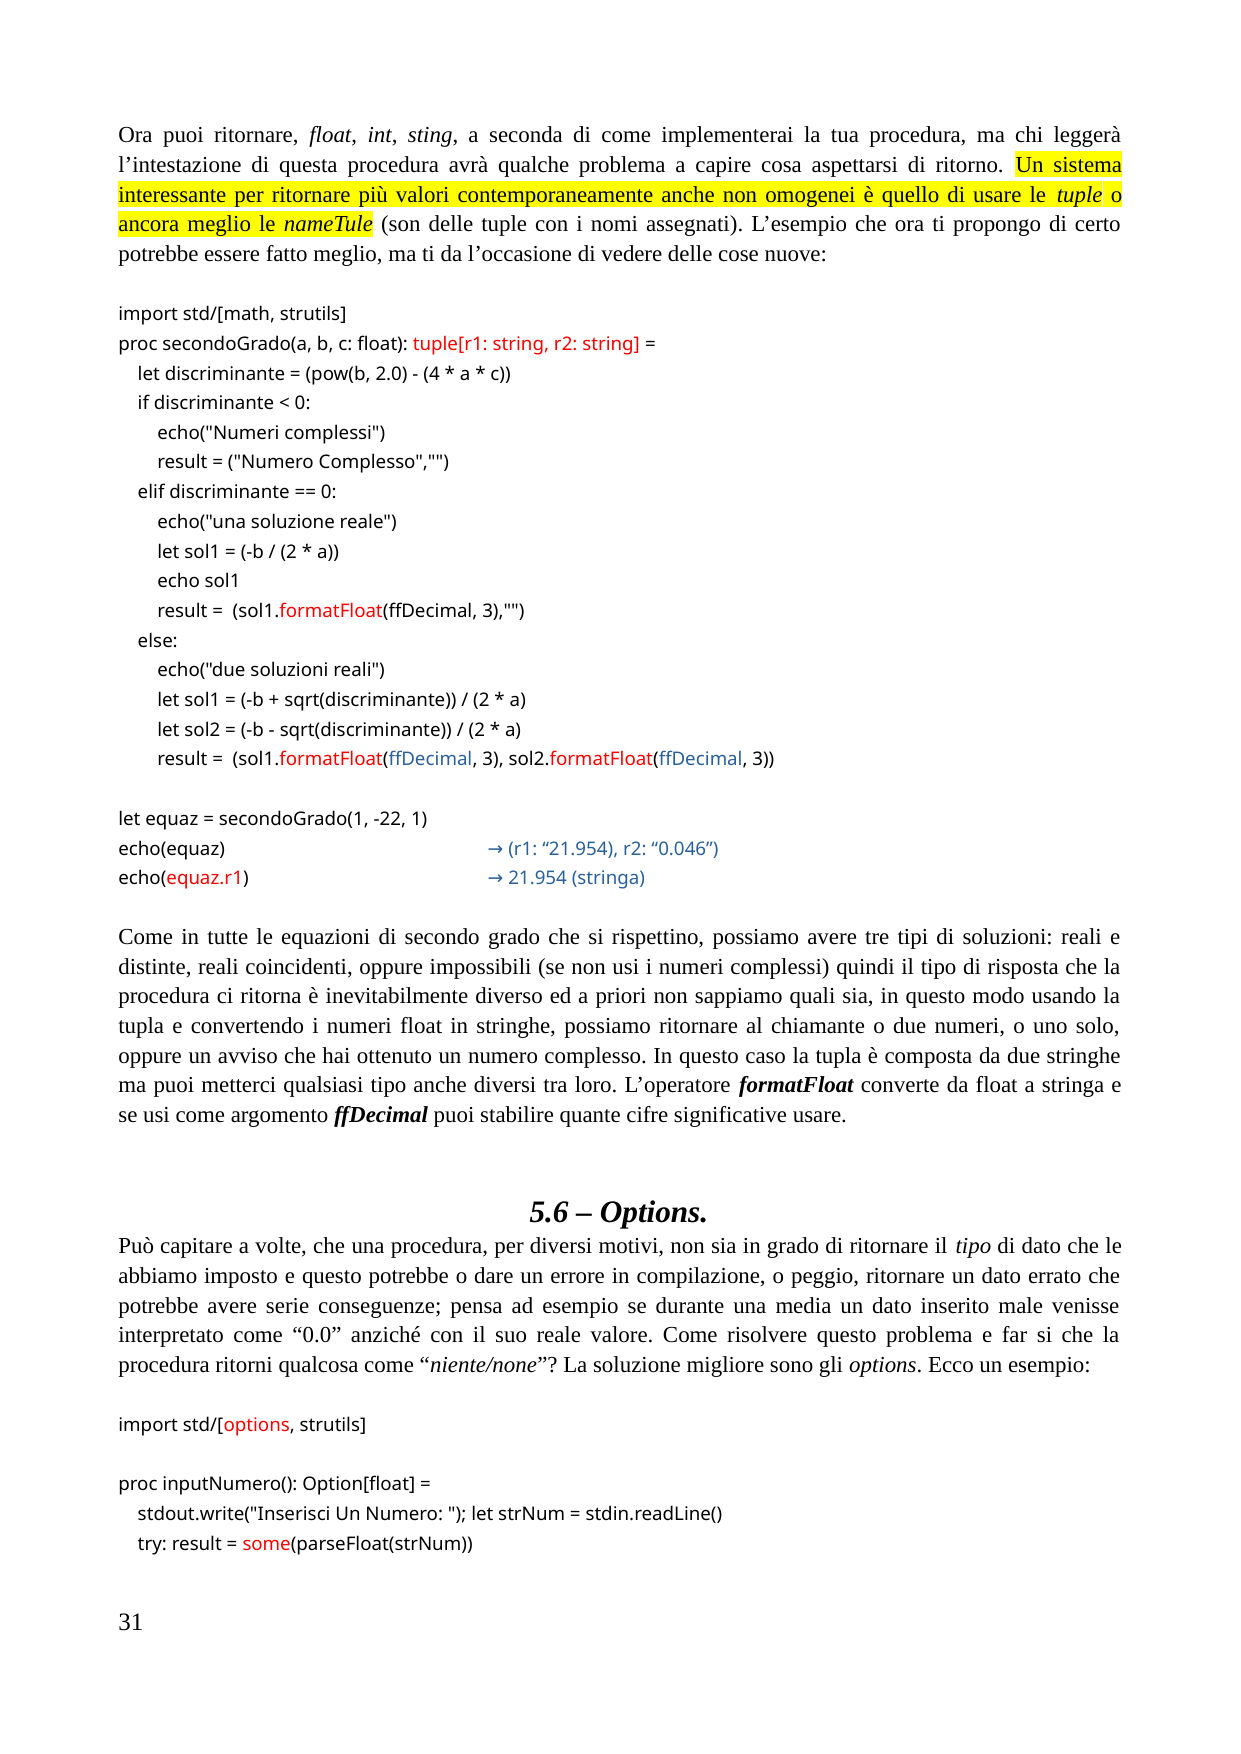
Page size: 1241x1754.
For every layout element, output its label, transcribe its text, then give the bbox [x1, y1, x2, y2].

text proc inputNumero(): Option[float] = [118, 1467, 1122, 1496]
text 5.6 – Options. [118, 1193, 1122, 1229]
text result = (sol1.formatFloat(ffDecimal, 3),"") [118, 593, 1122, 623]
text Come in tutte le equazioni di secondo grado che si rispettino, possiamo avere tre tipi di soluzioni: reali e distinte, reali coincidenti, oppure impossibili (se non usi i numeri complessi) quindi il tipo di risposta che la procedura ci ritorna è inevitabilmente diverso ed a priori non sappiamo quali sia, in questo modo usando la tupla e convertendo i numeri float in stringhe, possiamo ritornare al chiamante o due numeri, o uno solo, oppure un avviso che hai ottenuto un numero complesso. In questo caso la tupla è composta da due stringhe ma puoi metterci qualsiasi tipo anche diversi tra loro. L’operatore formatFloat converte da float a stringa e se usi come argomento ffDecimal puoi stabilire quante cifre significative usare. [118, 920, 1122, 1127]
text let sol1 = (-b + sqrt(discriminante)) / (2 * a) [118, 682, 1122, 712]
text echo("due soluzioni reali") [118, 652, 1122, 682]
text echo(equaz.r1) → 21.954 (stringa) [118, 860, 1122, 890]
text echo("una soluzione reale") [118, 504, 1122, 534]
text result = ("Numero Complesso","") [118, 445, 1122, 474]
text stdout.write("Inserisci Un Numero: "); let strNum = stdin.readLine() [118, 1496, 1122, 1526]
text Può capitare a volte, che una procedura, per diversi motivi, non sia in grado di ritornare il tipo di dato che le abbiamo imposto e questo potrebbe o dare un errore in compilazione, o peggio, ritornare un dato errato che potrebbe avere serie conseguenze; pensa ad esempio se durante una media un dato inserito male venisse interpretato come “0.0” anziché con il suo reale valore. Come risolvere questo problema e far si che la procedura ritorni qualcosa come “niente/none”? La soluzione migliore sono gli options. Ecco un esempio: [118, 1229, 1122, 1377]
text let discriminante = (pow(b, 2.0) - (4 * a * c)) [118, 356, 1122, 385]
text Ora puoi ritornare, float, int, sting, a seconda di come implementerai la tua procedura, ma chi leggerà l’intestazione di questa procedura avrà qualche problema a capire cosa aspettarsi di ritorno. Un sistema interessante per ritornare più valori contemporaneamente anche non omogenei è quello di usare le tuple o ancora meglio le nameTule (son delle tuple con i nomi assegnati). L’esempio che ora ti propongo di certo potrebbe essere fatto meglio, ma ti da l’occasione di vedere delle cose nuove: [118, 118, 1122, 267]
text let sol1 = (-b / (2 * a)) [118, 534, 1122, 563]
text import std/[math, strutils] [118, 296, 1122, 326]
text echo(equaz) → (r1: “21.954), r2: “0.046”) [118, 831, 1122, 860]
text echo("Numeri complessi") [118, 415, 1122, 445]
text try: result = some(parseFloat(strNum)) [118, 1526, 1122, 1556]
text elif discriminante == 0: [118, 474, 1122, 504]
text let sol2 = (-b - sqrt(discriminante)) / (2 * a) [118, 712, 1122, 742]
text let equaz = secondoGrado(1, -22, 1) [118, 801, 1122, 831]
text import std/[options, strutils] [118, 1407, 1122, 1437]
text echo sol1 [118, 563, 1122, 593]
text proc secondoGrado(a, b, c: float): tuple[r1: string, r2: string] = [118, 326, 1122, 356]
text else: [118, 623, 1122, 652]
text if discriminante < 0: [118, 385, 1122, 415]
text result = (sol1.formatFloat(ffDecimal, 3), sol2.formatFloat(ffDecimal, 3)) [118, 742, 1122, 771]
